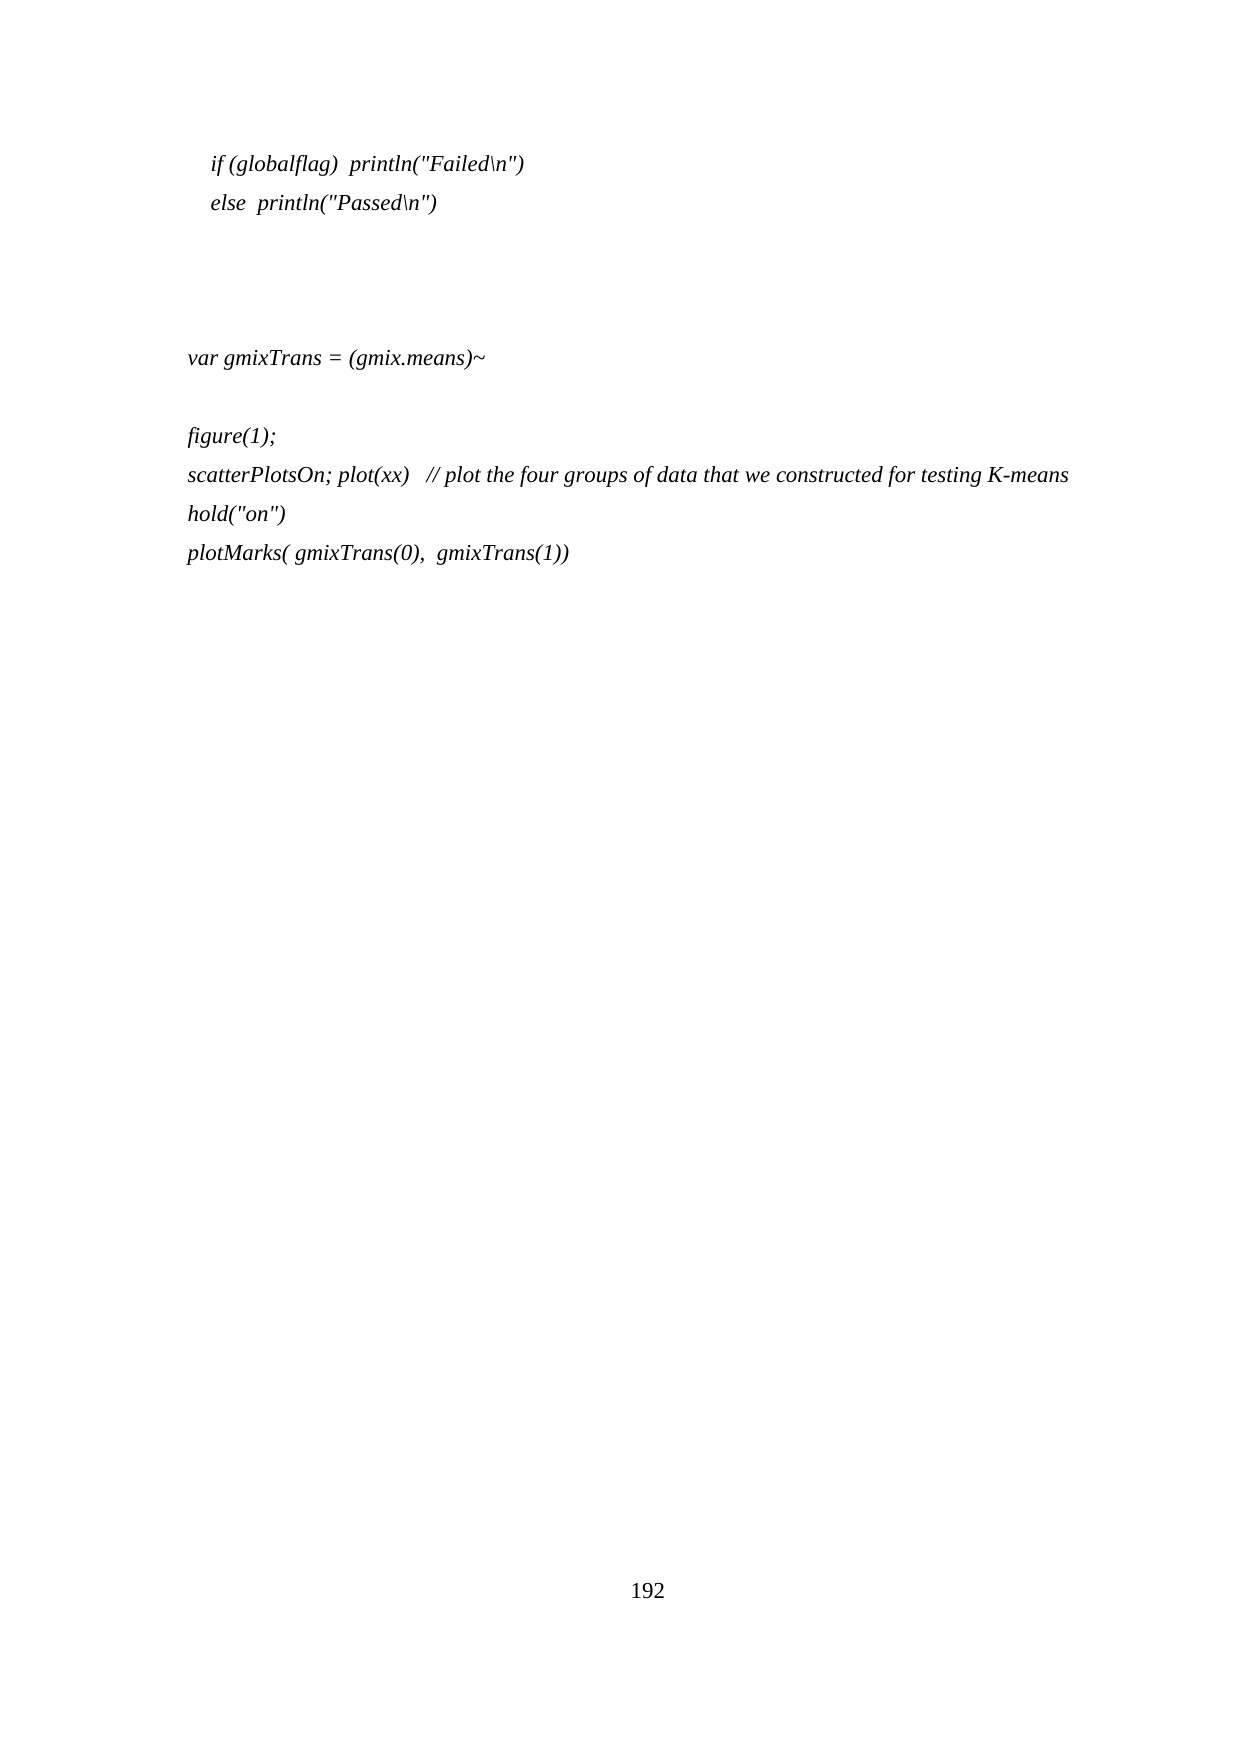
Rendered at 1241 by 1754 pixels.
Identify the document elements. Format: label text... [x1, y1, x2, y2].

text if (globalflag) println("Failed\n") [187, 150, 1108, 176]
text else println("Passed\n") [187, 189, 1108, 215]
text scatterPlotsOn; plot(xx) // plot the four groups of data that we constructed for testing K-means [187, 461, 1108, 487]
text var gmixTrans = (gmix.means)~ [187, 344, 1108, 371]
text figure(1); [187, 422, 1108, 448]
text hold("on") [187, 500, 1108, 526]
text plotMarks( gmixTrans(0), gmixTrans(1)) [187, 538, 1108, 565]
